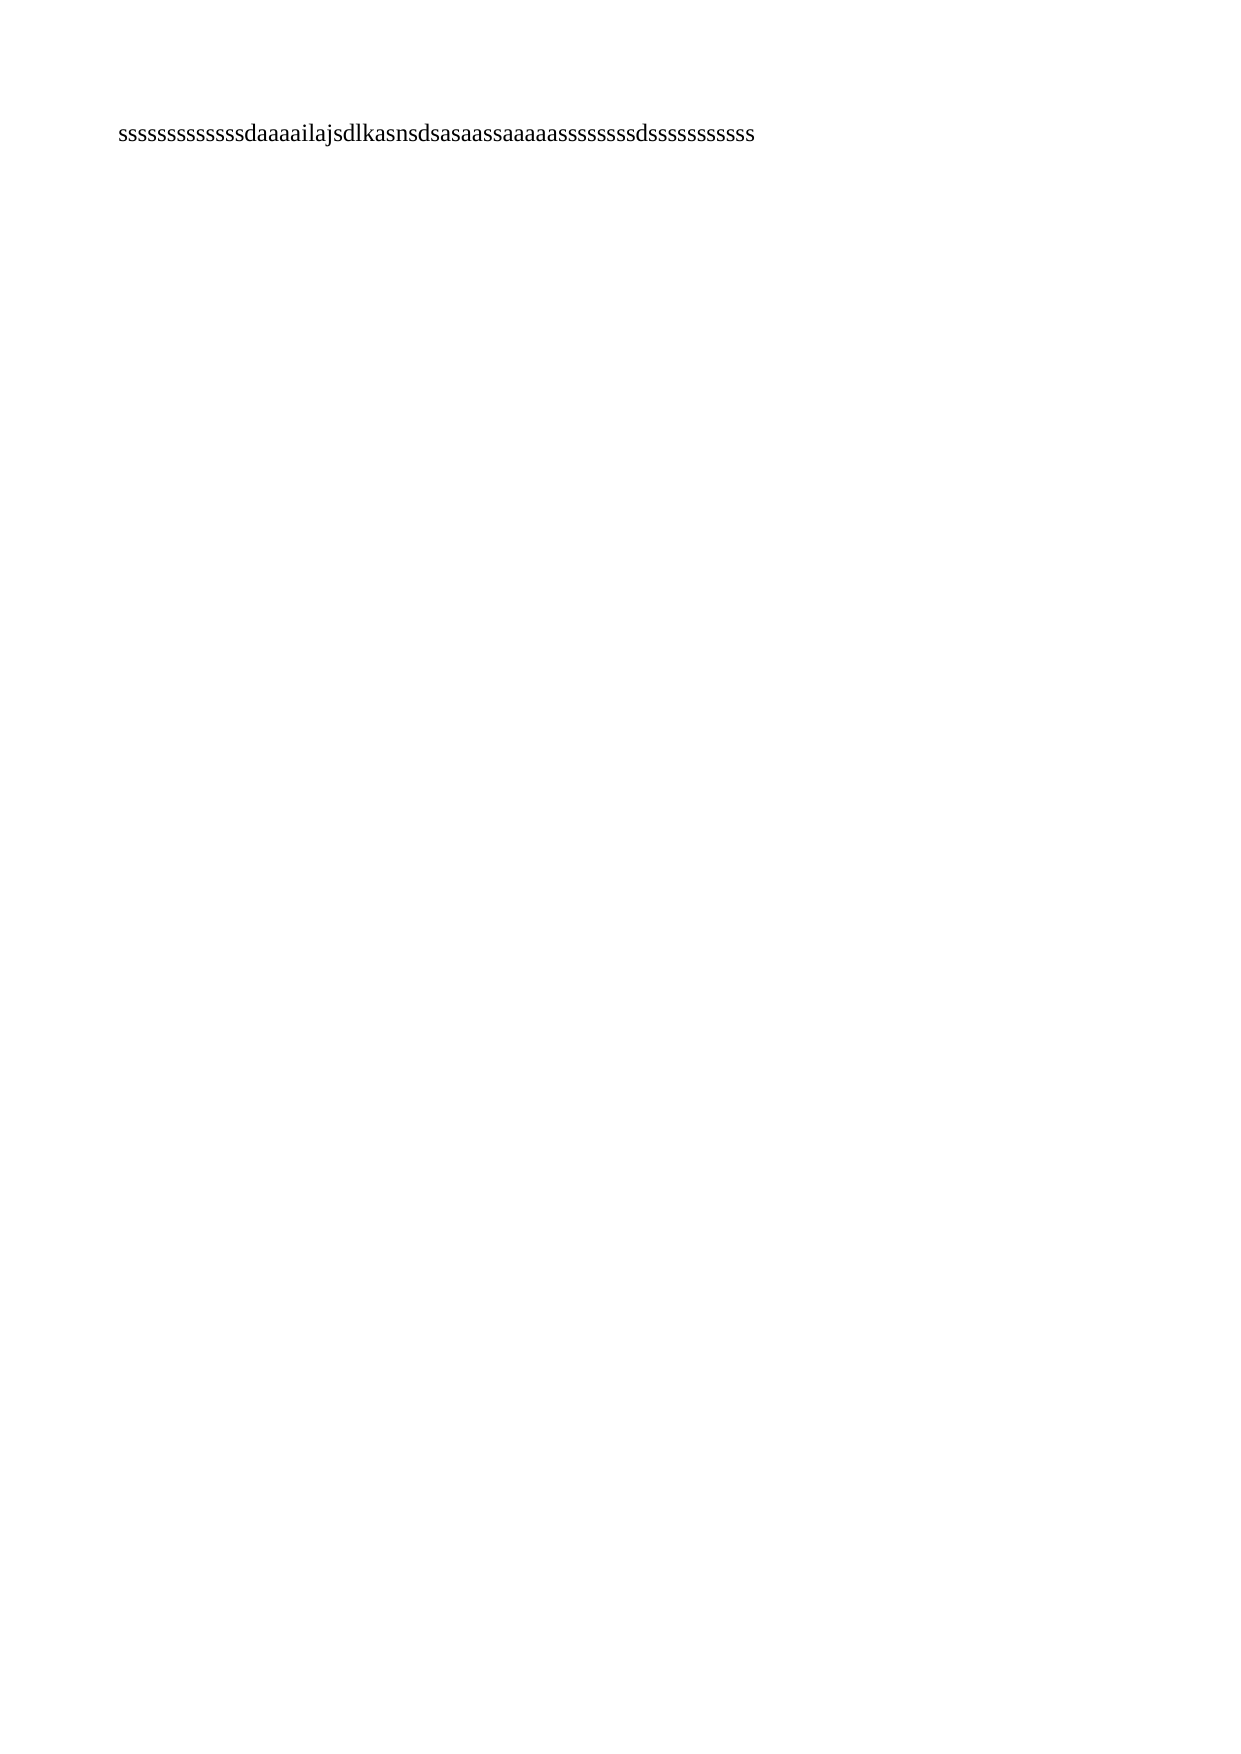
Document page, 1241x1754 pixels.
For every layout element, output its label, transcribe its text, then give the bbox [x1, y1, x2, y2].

text sssssssssssssdaaaailajsdlkasnsdsasaassaaaaassssssssdsssssssssss [118, 118, 1122, 147]
